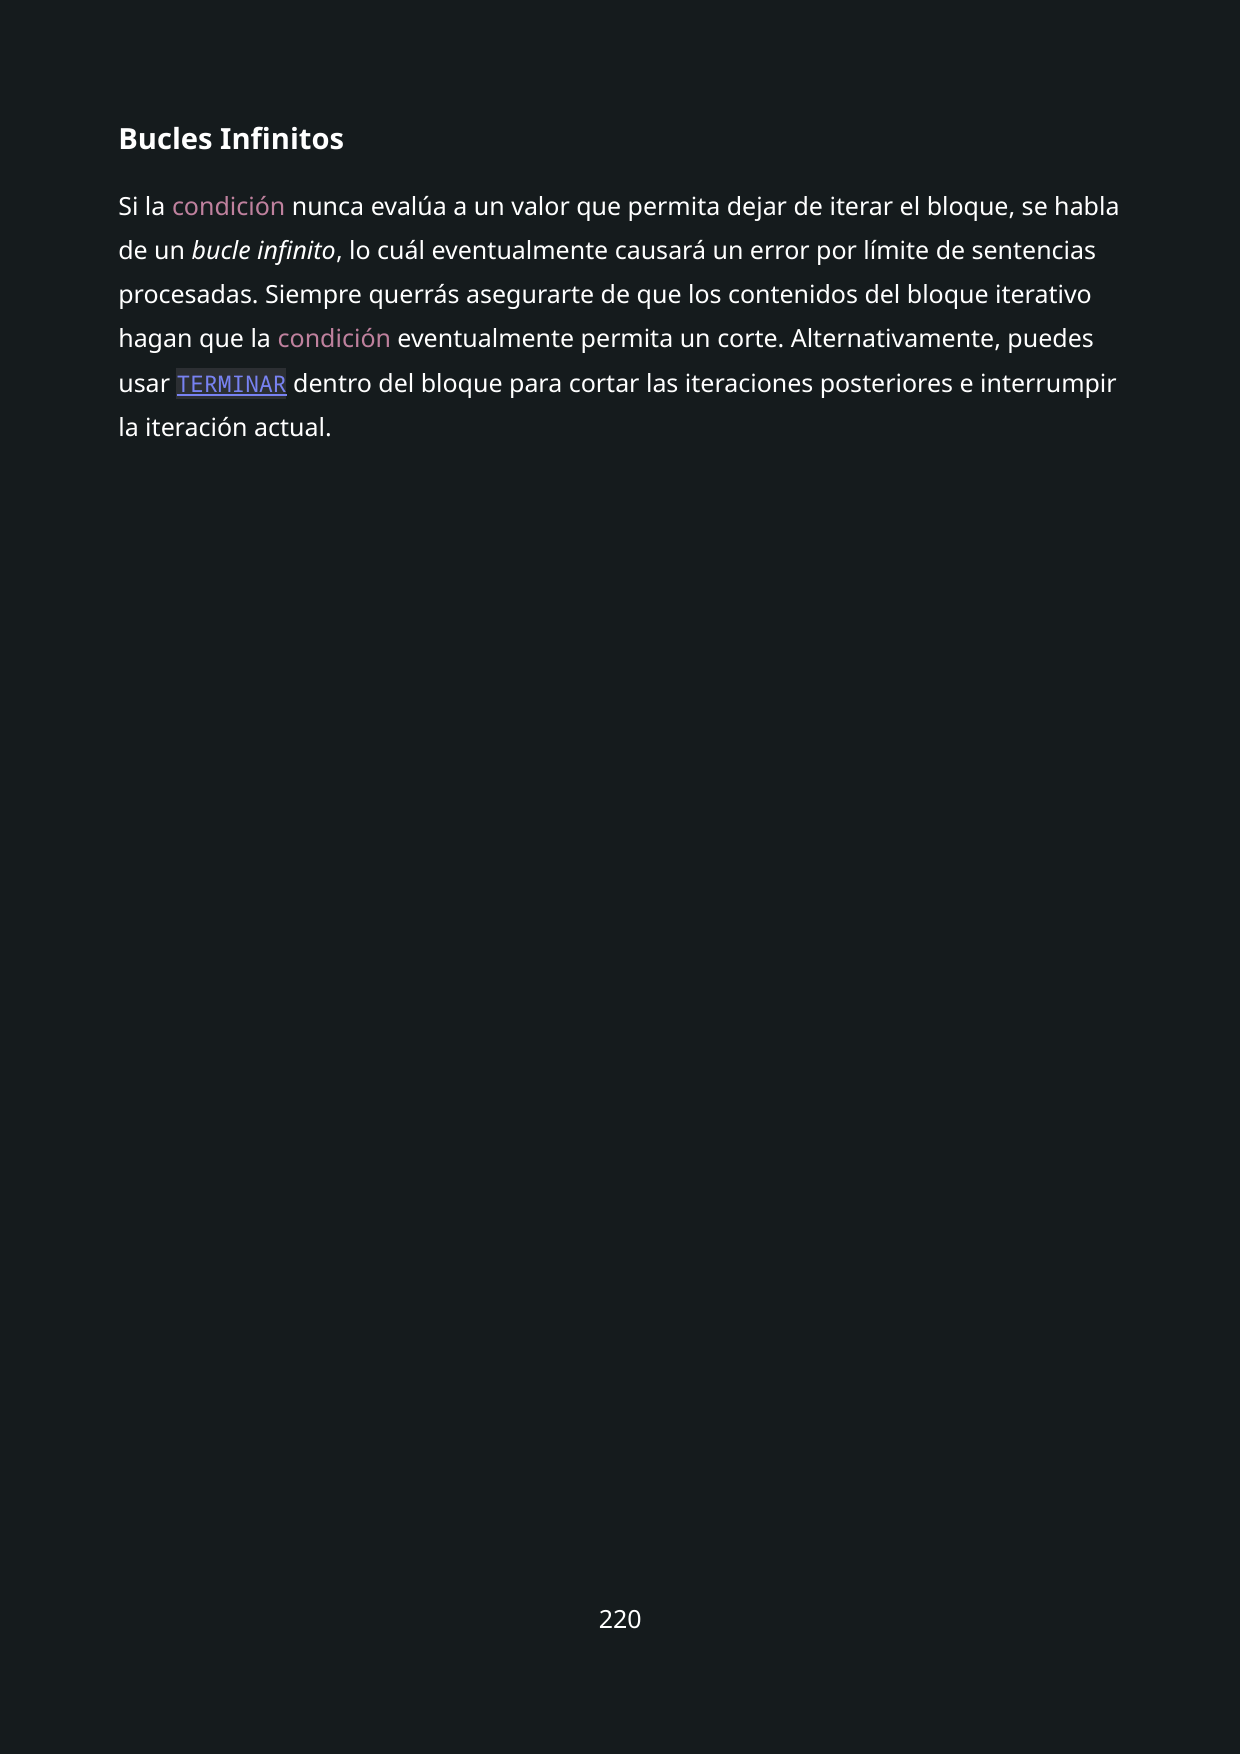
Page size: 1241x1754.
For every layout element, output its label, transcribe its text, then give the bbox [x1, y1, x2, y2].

subtitle Bucles Infinitos [118, 118, 1122, 158]
text Si la condición nunca evalúa a un valor que permita dejar de iterar el bloque, se habla de un bucle infinito, lo cuál eventualmente causará un error por límite de sentencias procesadas. Siempre querrás asegurarte de que los contenidos del bloque iterativo hagan que la condición eventualmente permita un corte. Alternativamente, puedes usar TERMINAR dentro del bloque para cortar las iteraciones posteriores e interrumpir la iteración actual. [118, 188, 1122, 443]
